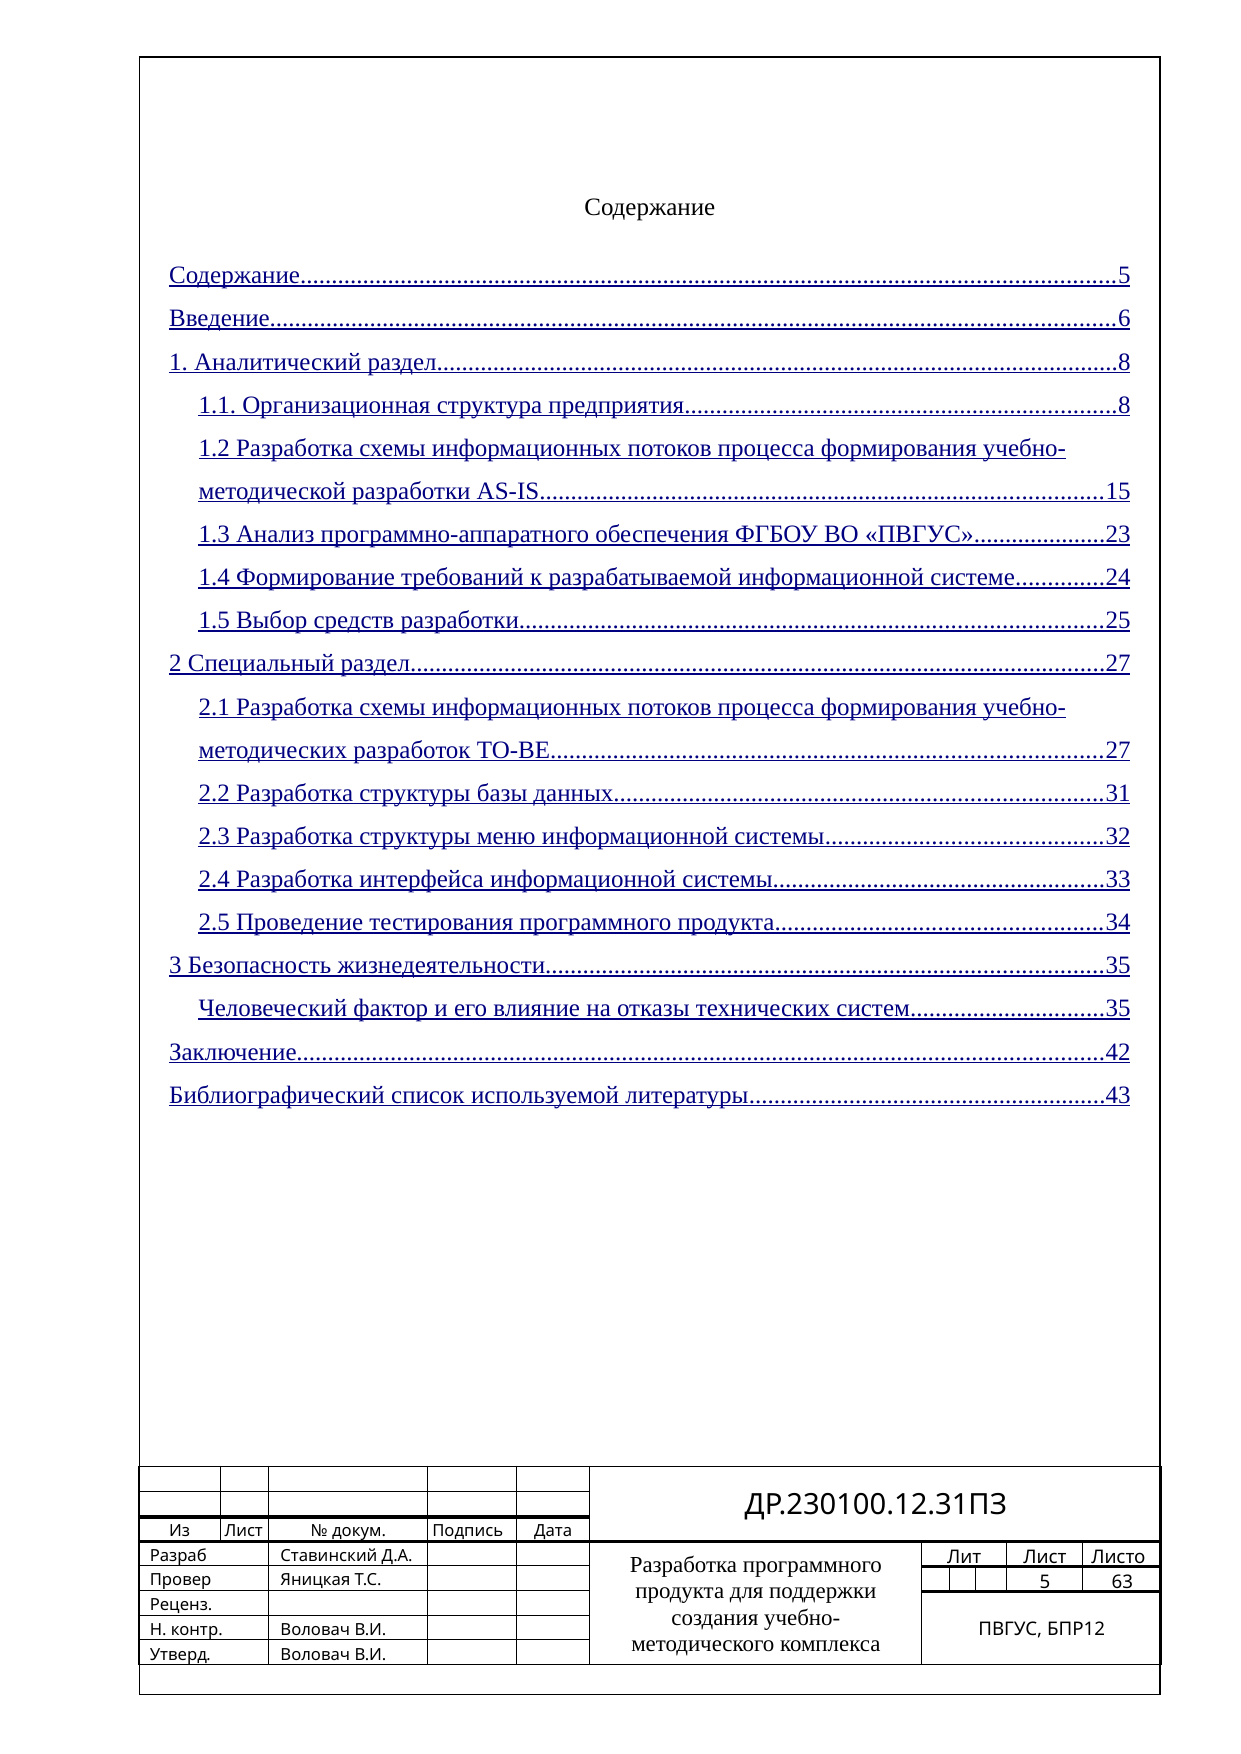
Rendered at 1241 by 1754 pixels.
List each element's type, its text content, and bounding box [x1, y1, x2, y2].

text 3 Безопасность жизнедеятельности 35 [169, 950, 1130, 975]
text Человеческий фактор и его влияние на отказы технических систем 35 [198, 993, 1130, 1018]
text 2.1 Разработка схемы информационных потоков процесса формирования учебно-методических разработок TO-BE 27 [198, 692, 1130, 760]
text 2.4 Разработка интерфейса информационной системы 33 [198, 864, 1130, 889]
text 1.2 Разработка схемы информационных потоков процесса формирования учебно-методической разработки AS-IS 15 [198, 433, 1130, 501]
text 1.1. Организационная структура предприятия 8 [198, 390, 1130, 415]
text 1. Аналитический раздел 8 [169, 347, 1130, 372]
text Библиографический список используемой литературы 43 [169, 1080, 1130, 1105]
text 2.3 Разработка структуры меню информационной системы 32 [198, 821, 1130, 846]
text 2.2 Разработка структуры базы данных 31 [198, 778, 1130, 803]
text 2.5 Проведение тестирования программного продукта 34 [198, 907, 1130, 932]
text 2 Специальный раздел 27 [169, 648, 1130, 673]
text 1.3 Анализ программно-аппаратного обеспечения ФГБОУ ВО «ПВГУС» 23 [198, 519, 1130, 544]
text Содержание 5 [169, 260, 1130, 285]
text 1.5 Выбор средств разработки 25 [198, 605, 1130, 630]
text 1.4 Формирование требований к разрабатываемой информационной системе 24 [198, 562, 1130, 587]
text Заключение 42 [169, 1037, 1130, 1062]
text Введение 6 [169, 303, 1130, 328]
subtitle Содержание [169, 192, 1130, 221]
